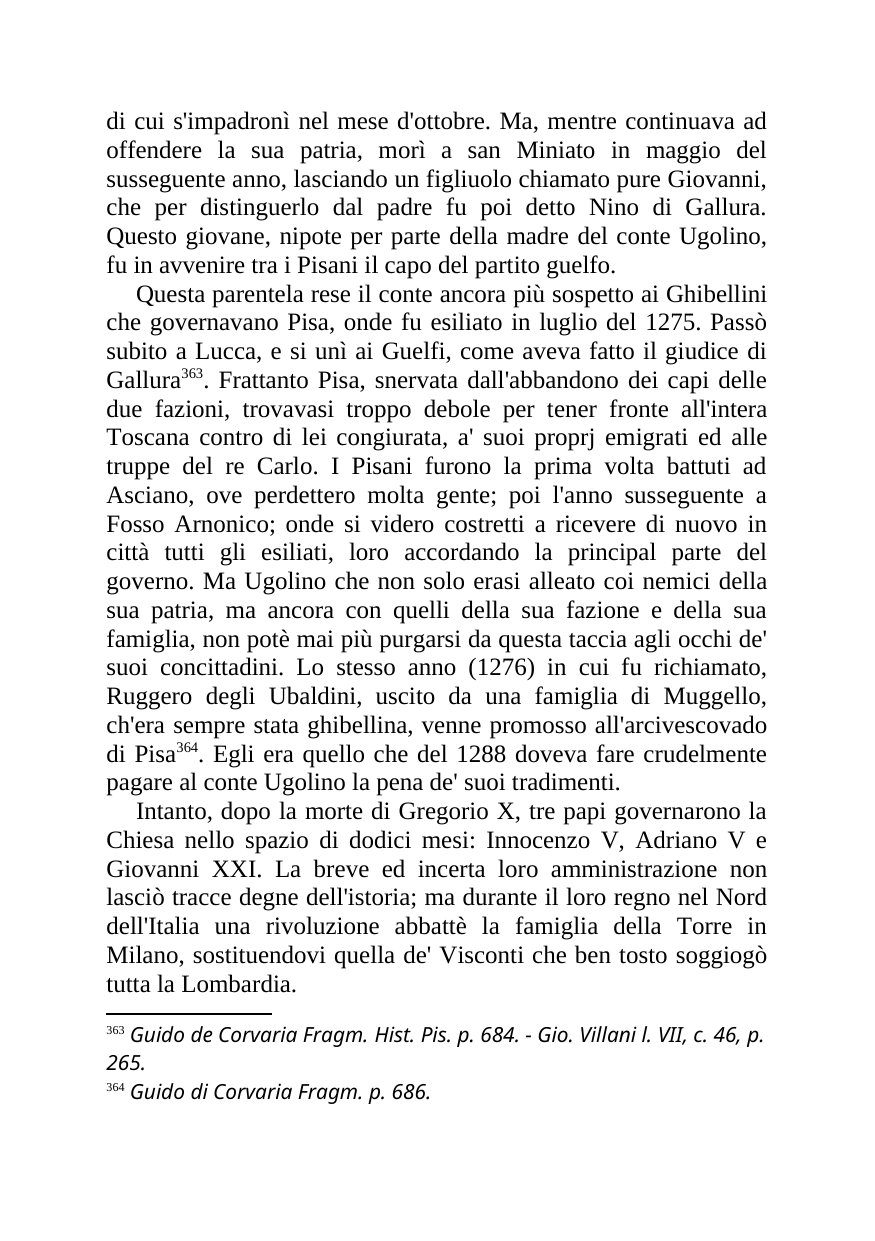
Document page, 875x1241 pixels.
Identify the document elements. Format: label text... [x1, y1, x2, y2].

text Intanto, dopo la morte di Gregorio X, tre papi governarono la Chiesa nello spazio di dodici mesi: Innocenzo V, Adriano V e Giovanni XXI. La breve ed incerta loro amministrazione non lasciò tracce degne dell'istoria; ma durante il loro regno nel Nord dell'Italia una rivoluzione abbattè la famiglia della Torre in Milano, sostituendovi quella de' Visconti che ben tosto soggiogò tutta la Lombardia. [106, 796, 768, 997]
text Questa parentela rese il conte ancora più sospetto ai Ghibellini che governavano Pisa, onde fu esiliato in luglio del 1275. Passò subito a Lucca, e si unì ai Guelfi, come aveva fatto il giudice di Gallura. Frattanto Pisa, snervata dall'abbandono dei capi delle due fazioni, trovavasi troppo debole per tener fronte all'intera Toscana contro di lei congiurata, a' suoi proprj emigrati ed alle truppe del re Carlo. I Pisani furono la prima volta battuti ad Asciano, ove perdettero molta gente; poi l'anno susseguente a Fosso Arnonico; onde si videro costretti a ricevere di nuovo in città tutti gli esiliati, loro accordando la principal parte del governo. Ma Ugolino che non solo erasi alleato coi nemici della sua patria, ma ancora con quelli della sua fazione e della sua famiglia, non potè mai più purgarsi da questa taccia agli occhi de' suoi concittadini. Lo stesso anno (1276) in cui fu richiamato, Ruggero degli Ubaldini, uscito da una famiglia di Muggello, ch'era sempre stata ghibellina, venne promosso all'arcivescovado di Pisa. Egli era quello che del 1288 doveva fare crudelmente pagare al conte Ugolino la pena de' suoi tradimenti. [106, 279, 768, 796]
text Guido de Corvaria Fragm. Hist. Pis. p. 684. - Gio. Villani l. VII, c. 46, p. 265. [106, 1020, 768, 1077]
text Guido di Corvaria Fragm. p. 686. [106, 1077, 768, 1105]
text di cui s'impadronì nel mese d'ottobre. Ma, mentre continuava ad offendere la sua patria, morì a san Miniato in maggio del susseguente anno, lasciando un figliuolo chiamato pure Giovanni, che per distinguerlo dal padre fu poi detto Nino di Gallura. Questo giovane, nipote per parte della madre del conte Ugolino, fu in avvenire tra i Pisani il capo del partito guelfo. [106, 106, 768, 279]
